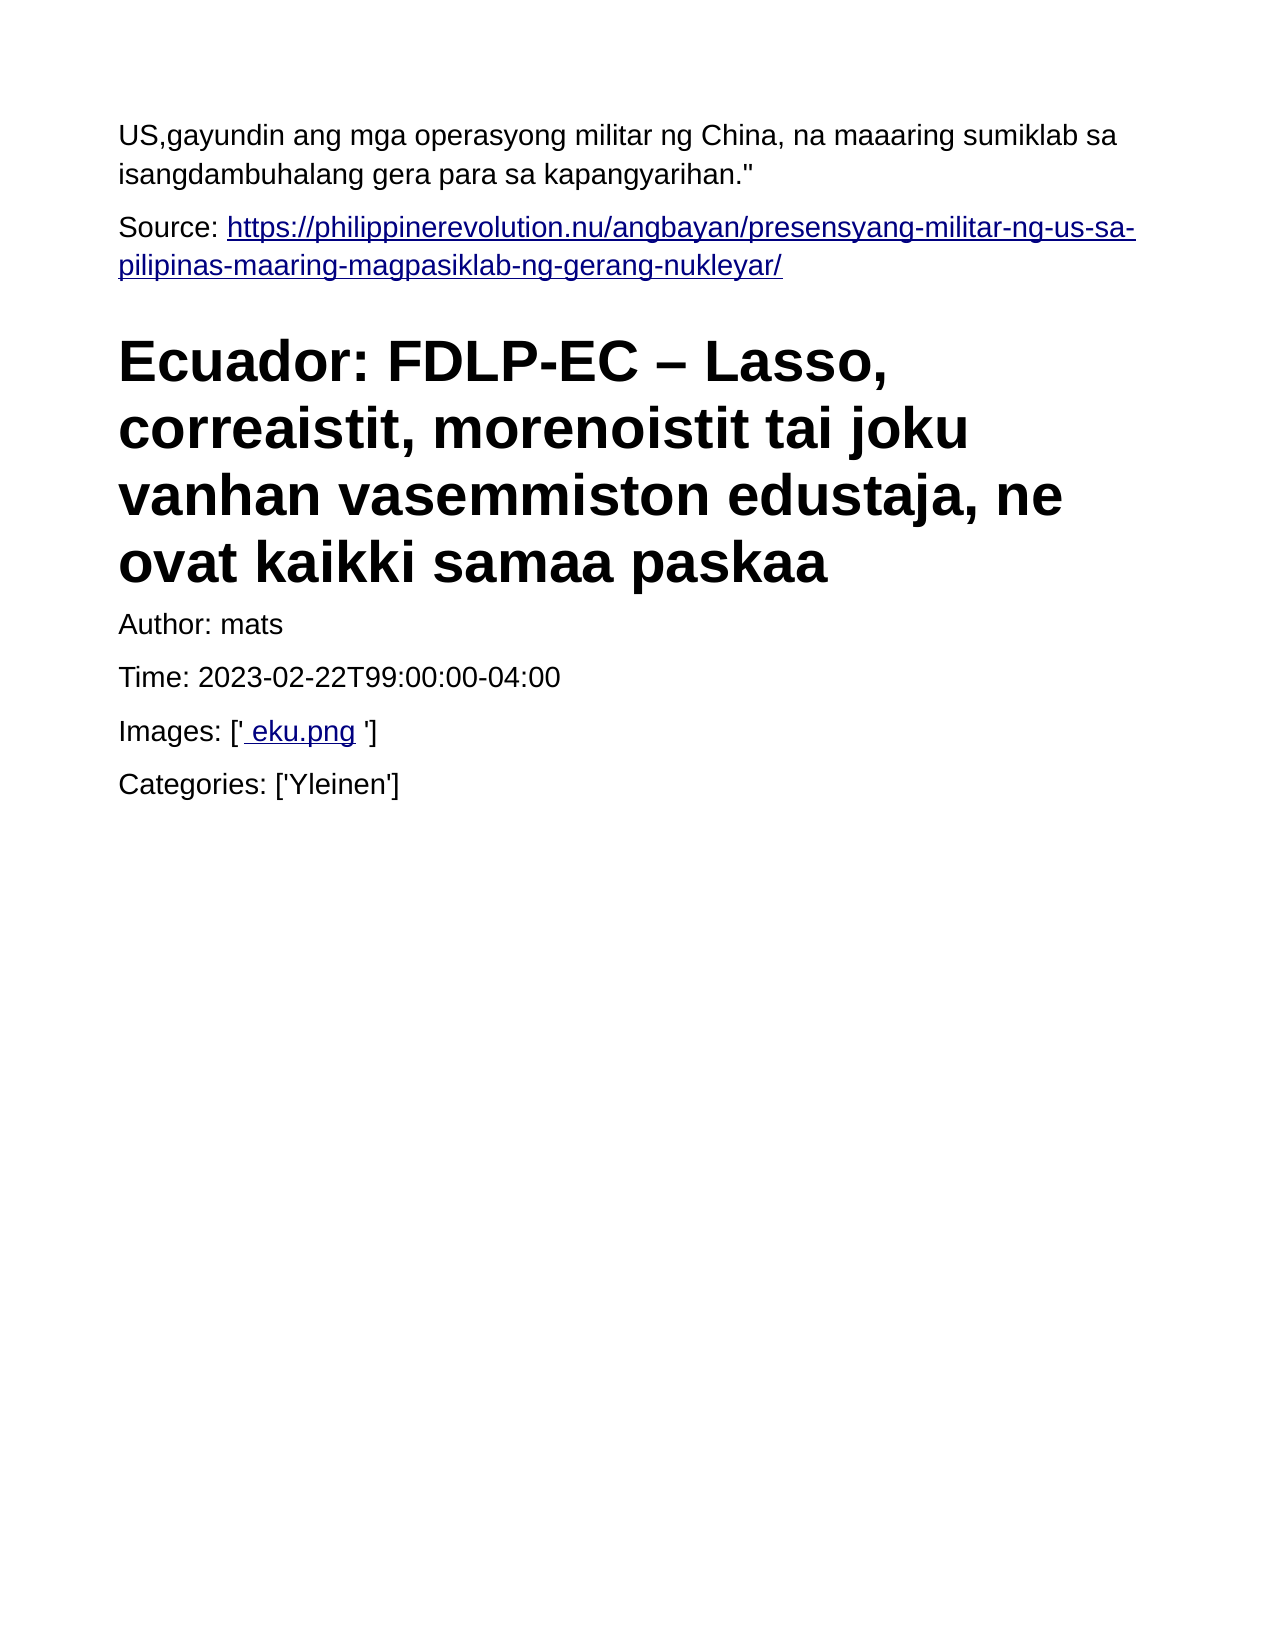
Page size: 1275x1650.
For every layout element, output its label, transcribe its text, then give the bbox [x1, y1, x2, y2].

text Source: https://philippinerevolution.nu/angbayan/presensyang-militar-ng-us-sa-pilipinas-maaring-magpasiklab-ng-gerang-nukleyar/ [118, 210, 1157, 282]
text Images: [' eku.png '] [118, 713, 1157, 747]
subtitle Ecuador: FDLP-EC – Lasso, correaistit, morenoistit tai joku vanhan vasemmiston edustaja, ne ovat kaikki samaa paskaa [118, 326, 1157, 595]
text Author: mats [118, 607, 1157, 641]
text Categories: ['Yleinen'] [118, 767, 1157, 800]
text Time: 2023-02-22T99:00:00-04:00 [118, 660, 1157, 694]
text US,gayundin ang mga operasyong militar ng China, na maaaring sumiklab sa isangdambuhalang gera para sa kapangyarihan." [118, 118, 1157, 190]
